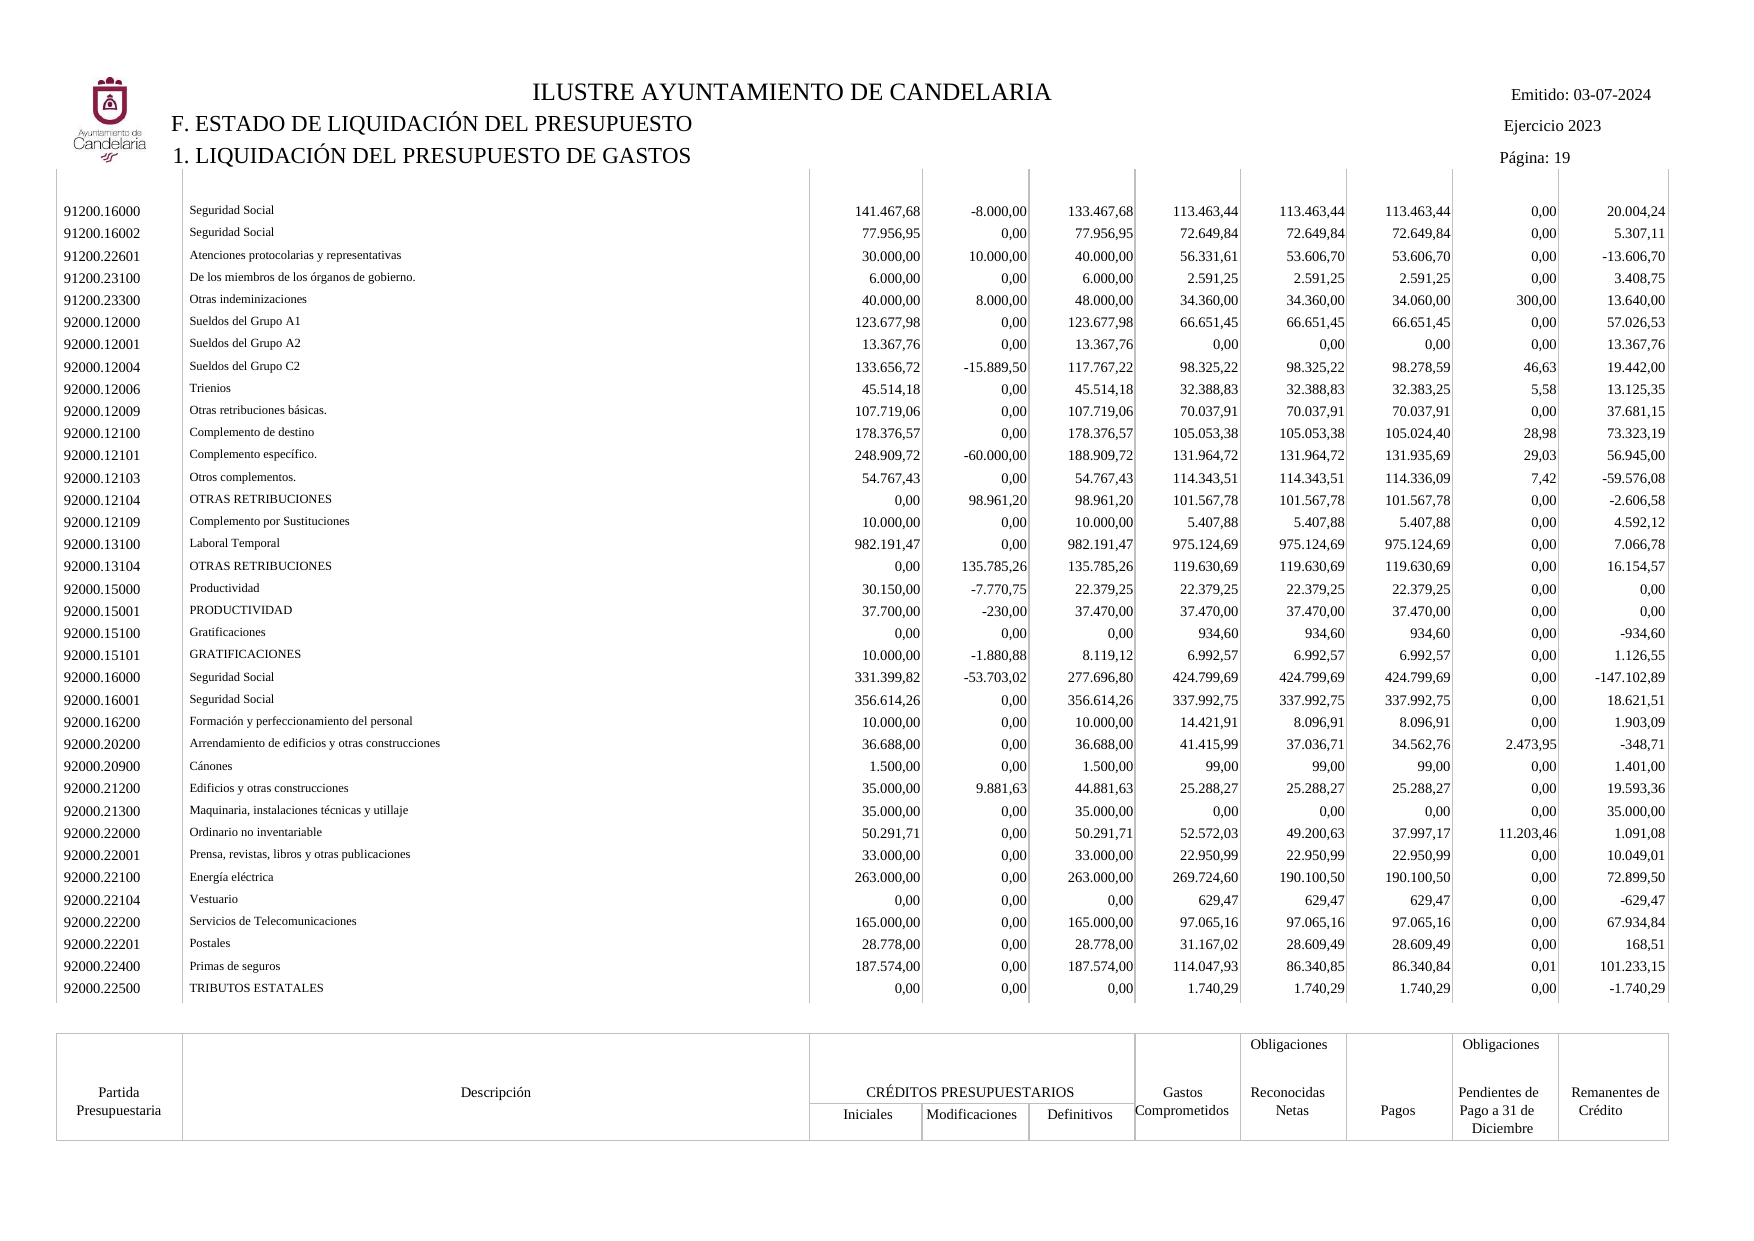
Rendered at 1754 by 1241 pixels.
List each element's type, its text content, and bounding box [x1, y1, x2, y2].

table_cell 66.651,45 [1347, 313, 1452, 334]
table_cell 70.037,91 [1241, 401, 1346, 423]
table_cell 119.630,69 [1347, 557, 1452, 579]
table_cell 92000.22000 [57, 823, 182, 846]
table_cell 37.700,00 [810, 601, 922, 623]
table_cell 101.567,78 [1136, 490, 1240, 512]
table_cell 20.004,24 [1559, 201, 1668, 223]
table_cell 28.778,00 [1030, 934, 1134, 957]
table_cell Ordinario no inventariable [183, 823, 809, 846]
table_cell Sueldos del Grupo A2 [183, 335, 809, 357]
table_cell 135.785,26 [1030, 557, 1134, 579]
table_cell 10.000,00 [1030, 712, 1134, 734]
table_cell Iniciales [810, 1104, 921, 1139]
table_cell 28,98 [1453, 424, 1558, 446]
table_cell 0,00 [923, 624, 1028, 646]
table_cell 22.379,25 [1030, 579, 1134, 601]
table_cell 982.191,47 [1030, 535, 1134, 557]
table_cell 92000.15000 [57, 579, 182, 601]
table_cell 92000.12104 [57, 490, 182, 512]
table_cell Primas de seguros [183, 957, 809, 979]
table_cell 91200.22601 [57, 246, 182, 268]
table_cell 92000.15101 [57, 646, 182, 668]
table_cell 6.000,00 [810, 268, 922, 290]
table_cell GRATIFICACIONES [183, 646, 809, 668]
table_cell 300,00 [1453, 290, 1558, 312]
table_cell 25.288,27 [1347, 779, 1452, 801]
table_cell 0,00 [810, 979, 922, 1003]
table_cell Vestuario [183, 890, 809, 912]
table_cell 92000.22001 [57, 846, 182, 868]
table_cell 32.388,83 [1136, 379, 1240, 401]
table_cell 0,00 [1030, 624, 1134, 646]
table_cell [183, 169, 809, 201]
table_cell 22.950,99 [1347, 846, 1452, 868]
table_cell 6.992,57 [1347, 646, 1452, 668]
table_cell 4.592,12 [1559, 513, 1668, 534]
table_cell 5,58 [1453, 379, 1558, 401]
table_cell Sueldos del Grupo A1 [183, 313, 809, 334]
table_cell Formación y perfeccionamiento del personal [183, 712, 809, 734]
table_cell 98.325,22 [1136, 357, 1240, 379]
table_cell Arrendamiento de edificios y otras construcciones [183, 735, 809, 757]
table_cell 98.278,59 [1347, 357, 1452, 379]
table_cell 53.606,70 [1241, 246, 1346, 268]
table_cell 1.740,29 [1347, 979, 1452, 1003]
table_cell 54.767,43 [810, 468, 922, 490]
table_cell 7,42 [1453, 468, 1558, 490]
table_cell 337.992,75 [1241, 690, 1346, 712]
table_cell TRIBUTOS ESTATALES [183, 979, 809, 1003]
table_header [183, 1034, 461, 1082]
table_cell 92000.12006 [57, 379, 182, 401]
table_cell 178.376,57 [810, 424, 922, 446]
table_cell 0,00 [1453, 801, 1558, 823]
table_cell 92000.20900 [57, 757, 182, 779]
table_cell 72.899,50 [1559, 868, 1668, 890]
table_cell 92000.22500 [57, 979, 182, 1003]
table_cell 114.343,51 [1241, 468, 1346, 490]
table_cell 0,00 [1453, 557, 1558, 579]
table_cell OTRAS RETRIBUCIONES [183, 557, 809, 579]
table_cell 11.203,46 [1453, 823, 1558, 846]
table_cell 629,47 [1347, 890, 1452, 912]
table_cell 10.000,00 [810, 712, 922, 734]
table_cell 0,00 [1453, 268, 1558, 290]
table_cell 72.649,84 [1136, 224, 1240, 246]
table_cell 36.688,00 [1030, 735, 1134, 757]
table_cell 2.473,95 [1453, 735, 1558, 757]
table_cell 0,00 [1030, 979, 1134, 1003]
table_cell -1.880,88 [923, 646, 1028, 668]
table_cell 34.360,00 [1241, 290, 1346, 312]
table_cell 53.606,70 [1347, 246, 1452, 268]
table_cell 52.572,03 [1136, 823, 1240, 846]
table_cell 0,00 [1453, 779, 1558, 801]
table_cell 35.000,00 [810, 779, 922, 801]
table_cell 92000.16000 [57, 668, 182, 690]
table_cell 5.307,11 [1559, 224, 1668, 246]
table_cell Sueldos del Grupo C2 [183, 357, 809, 379]
table_cell Maquinaria, instalaciones técnicas y utillaje [183, 801, 809, 823]
table_cell 92000.12004 [57, 357, 182, 379]
table_cell Gastos Comprometidos [1136, 1082, 1240, 1139]
table_cell 0,00 [923, 801, 1028, 823]
table_cell 37.681,15 [1559, 401, 1668, 423]
table_cell 0,01 [1453, 957, 1558, 979]
table_cell 0,00 [1241, 801, 1346, 823]
table_cell 263.000,00 [1030, 868, 1134, 890]
table_header [646, 1034, 809, 1082]
table_cell 119.630,69 [1136, 557, 1240, 579]
table_cell 0,00 [923, 268, 1028, 290]
table_cell -59.576,08 [1559, 468, 1668, 490]
table_cell 119.630,69 [1241, 557, 1346, 579]
table_cell 67.934,84 [1559, 912, 1668, 934]
table_cell 934,60 [1241, 624, 1346, 646]
table_cell [1559, 169, 1668, 201]
table_cell 14.421,91 [1136, 712, 1240, 734]
table_cell 22.950,99 [1241, 846, 1346, 868]
table_cell Partida Presupuestaria [57, 1082, 182, 1139]
table_cell 35.000,00 [1030, 801, 1134, 823]
table_cell Trienios [183, 379, 809, 401]
table_cell 0,00 [1453, 668, 1558, 690]
table_cell 8.000,00 [923, 290, 1028, 312]
table_cell Productividad [183, 579, 809, 601]
table_cell 629,47 [1241, 890, 1346, 912]
table_cell 56.945,00 [1559, 446, 1668, 468]
table_cell 66.651,45 [1241, 313, 1346, 334]
table_cell Cánones [183, 757, 809, 779]
table_cell 99,00 [1347, 757, 1452, 779]
table_cell 190.100,50 [1241, 868, 1346, 890]
table_cell -147.102,89 [1559, 668, 1668, 690]
table_cell 133.656,72 [810, 357, 922, 379]
table_cell -15.889,50 [923, 357, 1028, 379]
table_cell -934,60 [1559, 624, 1668, 646]
table_cell 92000.12109 [57, 513, 182, 534]
table_cell 0,00 [1453, 979, 1558, 1003]
table_cell 66.651,45 [1136, 313, 1240, 334]
table_cell 187.574,00 [1030, 957, 1134, 979]
table_cell 0,00 [1136, 335, 1240, 357]
table_cell 1.126,55 [1559, 646, 1668, 668]
table_cell 0,00 [923, 757, 1028, 779]
table_cell -348,71 [1559, 735, 1668, 757]
table_cell 45.514,18 [1030, 379, 1134, 401]
table_cell 97.065,16 [1136, 912, 1240, 934]
table_cell [1136, 169, 1240, 201]
table_cell 0,00 [923, 335, 1028, 357]
table_cell 49.200,63 [1241, 823, 1346, 846]
table_cell 92000.12100 [57, 424, 182, 446]
table_cell 0,00 [1453, 846, 1558, 868]
table_cell 25.288,27 [1241, 779, 1346, 801]
table_cell 0,00 [1453, 646, 1558, 668]
table_cell 277.696,80 [1030, 668, 1134, 690]
table_cell 13.367,76 [1559, 335, 1668, 357]
table_cell 10.049,01 [1559, 846, 1668, 868]
table_cell Otras retribuciones básicas. [183, 401, 809, 423]
table_cell 34.360,00 [1136, 290, 1240, 312]
table_cell 168,51 [1559, 934, 1668, 957]
table_cell 0,00 [1453, 934, 1558, 957]
table_cell 190.100,50 [1347, 868, 1452, 890]
table_cell 34.060,00 [1347, 290, 1452, 312]
table_cell 135.785,26 [923, 557, 1028, 579]
table_cell 5.407,88 [1241, 513, 1346, 534]
table_cell 0,00 [1453, 579, 1558, 601]
table_cell 131.935,69 [1347, 446, 1452, 468]
table_cell -629,47 [1559, 890, 1668, 912]
table_cell Definitivos [1030, 1104, 1134, 1139]
table_cell PRODUCTIVIDAD [183, 601, 809, 623]
table_cell 98.961,20 [1030, 490, 1134, 512]
table_cell 22.379,25 [1136, 579, 1240, 601]
table_header Obligaciones [1241, 1034, 1346, 1082]
table_cell 0,00 [1453, 712, 1558, 734]
table_cell 44.881,63 [1030, 779, 1134, 801]
table_cell 37.036,71 [1241, 735, 1346, 757]
table_cell -230,00 [923, 601, 1028, 623]
table_cell 105.024,40 [1347, 424, 1452, 446]
table_cell 13.367,76 [1030, 335, 1134, 357]
table_cell 934,60 [1136, 624, 1240, 646]
table_cell 0,00 [1453, 624, 1558, 646]
table_cell 99,00 [1136, 757, 1240, 779]
table_cell 934,60 [1347, 624, 1452, 646]
table_cell 105.053,38 [1241, 424, 1346, 446]
table_cell 113.463,44 [1347, 201, 1452, 223]
table_cell 92000.12000 [57, 313, 182, 334]
table_cell 0,00 [923, 401, 1028, 423]
table_cell 0,00 [923, 424, 1028, 446]
table_cell 1.091,08 [1559, 823, 1668, 846]
table_cell 37.470,00 [1241, 601, 1346, 623]
table_cell 131.964,72 [1136, 446, 1240, 468]
table_cell 131.964,72 [1241, 446, 1346, 468]
table_cell 178.376,57 [1030, 424, 1134, 446]
table_cell 86.340,85 [1241, 957, 1346, 979]
table_cell 424.799,69 [1241, 668, 1346, 690]
table_cell 0,00 [923, 735, 1028, 757]
table_cell 2.591,25 [1241, 268, 1346, 290]
table_cell 19.593,36 [1559, 779, 1668, 801]
table_cell 92000.22400 [57, 957, 182, 979]
table_cell 13.367,76 [810, 335, 922, 357]
table_cell 92000.21300 [57, 801, 182, 823]
table_cell 0,00 [923, 513, 1028, 534]
table_cell 25.288,27 [1136, 779, 1240, 801]
table_cell 91200.16000 [57, 201, 182, 223]
table_cell 0,00 [923, 313, 1028, 334]
table_cell Laboral Temporal [183, 535, 809, 557]
table_cell 107.719,06 [1030, 401, 1134, 423]
table_cell 98.325,22 [1241, 357, 1346, 379]
table_cell 629,47 [1136, 890, 1240, 912]
table_cell 0,00 [1453, 912, 1558, 934]
table_cell CRÉDITOS PRESUPUESTARIOS [810, 1082, 1134, 1103]
table_cell 0,00 [1453, 313, 1558, 334]
table_header [1347, 1034, 1452, 1082]
table_header [57, 1034, 182, 1082]
table_cell 263.000,00 [810, 868, 922, 890]
table_cell Otros complementos. [183, 468, 809, 490]
table_cell 92000.12009 [57, 401, 182, 423]
table_cell 35.000,00 [1559, 801, 1668, 823]
table_cell 92000.12001 [57, 335, 182, 357]
table_cell 0,00 [1453, 601, 1558, 623]
table_cell 72.649,84 [1241, 224, 1346, 246]
table_cell 0,00 [923, 535, 1028, 557]
table_cell 269.724,60 [1136, 868, 1240, 890]
table_cell 3.408,75 [1559, 268, 1668, 290]
table_cell 30.150,00 [810, 579, 922, 601]
table_cell 33.000,00 [1030, 846, 1134, 868]
table_cell 0,00 [923, 912, 1028, 934]
table_cell 188.909,72 [1030, 446, 1134, 468]
table_cell Complemento de destino [183, 424, 809, 446]
table_cell 0,00 [810, 557, 922, 579]
table_cell 91200.23300 [57, 290, 182, 312]
table_cell 0,00 [923, 823, 1028, 846]
table_cell Seguridad Social [183, 668, 809, 690]
table_cell -53.703,02 [923, 668, 1028, 690]
table_cell [1241, 169, 1346, 201]
table_cell Pagos [1347, 1082, 1452, 1139]
table_header [810, 1034, 1134, 1082]
table_cell 975.124,69 [1347, 535, 1452, 557]
table_cell 30.000,00 [810, 246, 922, 268]
table_cell 41.415,99 [1136, 735, 1240, 757]
table_cell 107.719,06 [810, 401, 922, 423]
table_cell 9.881,63 [923, 779, 1028, 801]
table_cell 92000.20200 [57, 735, 182, 757]
table_cell 97.065,16 [1241, 912, 1346, 934]
table_cell 92000.13104 [57, 557, 182, 579]
table_cell 331.399,82 [810, 668, 922, 690]
table_cell 92000.16001 [57, 690, 182, 712]
table_cell 101.567,78 [1241, 490, 1346, 512]
table_cell 0,00 [810, 490, 922, 512]
table_cell 8.119,12 [1030, 646, 1134, 668]
table_cell 114.336,09 [1347, 468, 1452, 490]
table_cell 975.124,69 [1241, 535, 1346, 557]
table_cell Edificios y otras construcciones [183, 779, 809, 801]
table_cell 0,00 [923, 957, 1028, 979]
table_cell 6.992,57 [1136, 646, 1240, 668]
table_cell 70.037,91 [1347, 401, 1452, 423]
table_cell [1030, 169, 1134, 201]
table_cell [923, 169, 1028, 201]
table_cell 5.407,88 [1347, 513, 1452, 534]
table_cell 0,00 [1453, 335, 1558, 357]
table_cell 97.065,16 [1347, 912, 1452, 934]
table_cell 0,00 [1453, 401, 1558, 423]
table_cell 2.591,25 [1347, 268, 1452, 290]
table_cell 975.124,69 [1136, 535, 1240, 557]
table_cell 92000.12101 [57, 446, 182, 468]
table_cell 1.740,29 [1241, 979, 1346, 1003]
table_cell 77.956,95 [810, 224, 922, 246]
table_cell Descripción [461, 1082, 646, 1139]
table_cell 73.323,19 [1559, 424, 1668, 446]
table_cell 99,00 [1241, 757, 1346, 779]
table_cell 248.909,72 [810, 446, 922, 468]
table_cell 0,00 [1453, 490, 1558, 512]
table_cell 0,00 [1453, 690, 1558, 712]
table_cell 123.677,98 [1030, 313, 1134, 334]
table_cell 424.799,69 [1136, 668, 1240, 690]
table_cell 356.614,26 [810, 690, 922, 712]
table_cell 1.401,00 [1559, 757, 1668, 779]
table_cell 72.649,84 [1347, 224, 1452, 246]
table_cell 0,00 [923, 868, 1028, 890]
table_cell Remanentes de Crédito [1559, 1082, 1668, 1139]
table_cell Otras indeminizaciones [183, 290, 809, 312]
table_cell 92000.22104 [57, 890, 182, 912]
table_cell Energía eléctrica [183, 868, 809, 890]
table_cell Reconocidas Netas [1241, 1082, 1346, 1139]
table_cell 0,00 [923, 934, 1028, 957]
table_cell 28.609,49 [1241, 934, 1346, 957]
table_cell 0,00 [1136, 801, 1240, 823]
table_cell 105.053,38 [1136, 424, 1240, 446]
table_cell 187.574,00 [810, 957, 922, 979]
table_cell Postales [183, 934, 809, 957]
table_cell 0,00 [1453, 868, 1558, 890]
table_cell [810, 169, 922, 201]
table_cell 165.000,00 [810, 912, 922, 934]
table_cell Complemento específico. [183, 446, 809, 468]
table_cell Atenciones protocolarias y representativas [183, 246, 809, 268]
table_cell 6.000,00 [1030, 268, 1134, 290]
table_cell -60.000,00 [923, 446, 1028, 468]
table_cell 54.767,43 [1030, 468, 1134, 490]
table_cell 40.000,00 [1030, 246, 1134, 268]
table_cell 165.000,00 [1030, 912, 1134, 934]
table_cell 92000.12103 [57, 468, 182, 490]
table_cell [183, 1082, 461, 1139]
table_cell [57, 169, 182, 201]
table_cell De los miembros de los órganos de gobierno. [183, 268, 809, 290]
table_cell 10.000,00 [810, 513, 922, 534]
table_cell 50.291,71 [1030, 823, 1134, 846]
table_cell 0,00 [923, 979, 1028, 1003]
table_cell 0,00 [923, 890, 1028, 912]
table_cell 424.799,69 [1347, 668, 1452, 690]
table_cell 92000.22100 [57, 868, 182, 890]
table_cell Seguridad Social [183, 690, 809, 712]
table_cell 1.500,00 [1030, 757, 1134, 779]
table_cell 113.463,44 [1241, 201, 1346, 223]
table_cell Gratificaciones [183, 624, 809, 646]
table_cell 40.000,00 [810, 290, 922, 312]
table_cell 982.191,47 [810, 535, 922, 557]
table_cell 0,00 [1347, 335, 1452, 357]
table_cell 10.000,00 [810, 646, 922, 668]
table_cell 91200.16002 [57, 224, 182, 246]
table_cell 70.037,91 [1136, 401, 1240, 423]
table_cell 37.997,17 [1347, 823, 1452, 846]
table_cell 92000.15100 [57, 624, 182, 646]
table_cell 32.383,25 [1347, 379, 1452, 401]
table_cell 0,00 [1453, 224, 1558, 246]
table_cell OTRAS RETRIBUCIONES [183, 490, 809, 512]
table_cell 337.992,75 [1347, 690, 1452, 712]
table_cell 33.000,00 [810, 846, 922, 868]
table_cell 98.961,20 [923, 490, 1028, 512]
table_header [461, 1034, 646, 1082]
table_cell -7.770,75 [923, 579, 1028, 601]
table_header [1559, 1034, 1668, 1082]
table_cell 92000.16200 [57, 712, 182, 734]
table_cell 48.000,00 [1030, 290, 1134, 312]
table_cell 10.000,00 [1030, 513, 1134, 534]
table_cell 123.677,98 [810, 313, 922, 334]
table_cell 28.778,00 [810, 934, 922, 957]
table_cell 29,03 [1453, 446, 1558, 468]
table_cell 57.026,53 [1559, 313, 1668, 334]
table_cell 92000.22201 [57, 934, 182, 957]
table_cell 0,00 [1453, 513, 1558, 534]
table_cell 22.950,99 [1136, 846, 1240, 868]
table_cell 0,00 [810, 624, 922, 646]
table_cell 0,00 [923, 224, 1028, 246]
table_cell Pendientes de Pago a 31 de Diciembre [1453, 1082, 1558, 1139]
table_cell 0,00 [923, 846, 1028, 868]
table_cell 133.467,68 [1030, 201, 1134, 223]
table_cell 117.767,22 [1030, 357, 1134, 379]
table_cell 86.340,84 [1347, 957, 1452, 979]
table_cell 2.591,25 [1136, 268, 1240, 290]
table_cell 22.379,25 [1347, 579, 1452, 601]
table_cell -13.606,70 [1559, 246, 1668, 268]
table_cell 8.096,91 [1241, 712, 1346, 734]
table_cell 0,00 [1559, 579, 1668, 601]
table_cell Servicios de Telecomunicaciones [183, 912, 809, 934]
table_cell 1.740,29 [1136, 979, 1240, 1003]
table_cell [1453, 169, 1558, 201]
table_cell -2.606,58 [1559, 490, 1668, 512]
table_cell 101.567,78 [1347, 490, 1452, 512]
table_cell 13.125,35 [1559, 379, 1668, 401]
table_cell 92000.13100 [57, 535, 182, 557]
table_cell 37.470,00 [1347, 601, 1452, 623]
table_cell 114.343,51 [1136, 468, 1240, 490]
table_cell 13.640,00 [1559, 290, 1668, 312]
table_header [1136, 1034, 1240, 1082]
table_cell -8.000,00 [923, 201, 1028, 223]
table_cell 141.467,68 [810, 201, 922, 223]
table_cell 8.096,91 [1347, 712, 1452, 734]
table_cell 0,00 [1453, 201, 1558, 223]
table_cell -1.740,29 [1559, 979, 1668, 1003]
table_cell [646, 1082, 809, 1139]
table_cell 1.500,00 [810, 757, 922, 779]
table_cell 50.291,71 [810, 823, 922, 846]
table_cell Complemento por Sustituciones [183, 513, 809, 534]
table_cell 0,00 [1559, 601, 1668, 623]
table_cell 0,00 [1030, 890, 1134, 912]
table_cell 0,00 [923, 379, 1028, 401]
table_cell Prensa, revistas, libros y otras publicaciones [183, 846, 809, 868]
table_cell 56.331,61 [1136, 246, 1240, 268]
table_cell 92000.21200 [57, 779, 182, 801]
table_cell 10.000,00 [923, 246, 1028, 268]
table_cell 0,00 [1453, 890, 1558, 912]
table_cell 101.233,15 [1559, 957, 1668, 979]
table_cell 7.066,78 [1559, 535, 1668, 557]
table_cell 28.609,49 [1347, 934, 1452, 957]
table_cell 5.407,88 [1136, 513, 1240, 534]
table_cell 37.470,00 [1030, 601, 1134, 623]
table_cell Modificaciones [923, 1104, 1028, 1139]
table_cell 22.379,25 [1241, 579, 1346, 601]
table_cell 77.956,95 [1030, 224, 1134, 246]
table_cell 113.463,44 [1136, 201, 1240, 223]
table_cell 0,00 [1453, 535, 1558, 557]
table_cell 46,63 [1453, 357, 1558, 379]
table_cell 0,00 [1453, 757, 1558, 779]
table_header Obligaciones [1453, 1034, 1558, 1082]
table_cell 19.442,00 [1559, 357, 1668, 379]
table_cell Seguridad Social [183, 224, 809, 246]
table_cell Seguridad Social [183, 201, 809, 223]
table_cell 16.154,57 [1559, 557, 1668, 579]
table_cell 36.688,00 [810, 735, 922, 757]
table_cell 37.470,00 [1136, 601, 1240, 623]
table_cell 0,00 [923, 690, 1028, 712]
table_cell 6.992,57 [1241, 646, 1346, 668]
table_cell 114.047,93 [1136, 957, 1240, 979]
table_cell 356.614,26 [1030, 690, 1134, 712]
table_cell 92000.15001 [57, 601, 182, 623]
table_cell 92000.22200 [57, 912, 182, 934]
table_cell 34.562,76 [1347, 735, 1452, 757]
table_cell [1347, 169, 1452, 201]
table_cell 0,00 [810, 890, 922, 912]
table_cell 0,00 [923, 712, 1028, 734]
table_cell 35.000,00 [810, 801, 922, 823]
table_cell 18.621,51 [1559, 690, 1668, 712]
table_cell 0,00 [1453, 246, 1558, 268]
table_cell 91200.23100 [57, 268, 182, 290]
table_cell 0,00 [1347, 801, 1452, 823]
table_cell 31.167,02 [1136, 934, 1240, 957]
table_cell 32.388,83 [1241, 379, 1346, 401]
table_cell 337.992,75 [1136, 690, 1240, 712]
table_cell 0,00 [923, 468, 1028, 490]
table_cell 0,00 [1241, 335, 1346, 357]
table_cell 1.903,09 [1559, 712, 1668, 734]
table_cell 45.514,18 [810, 379, 922, 401]
